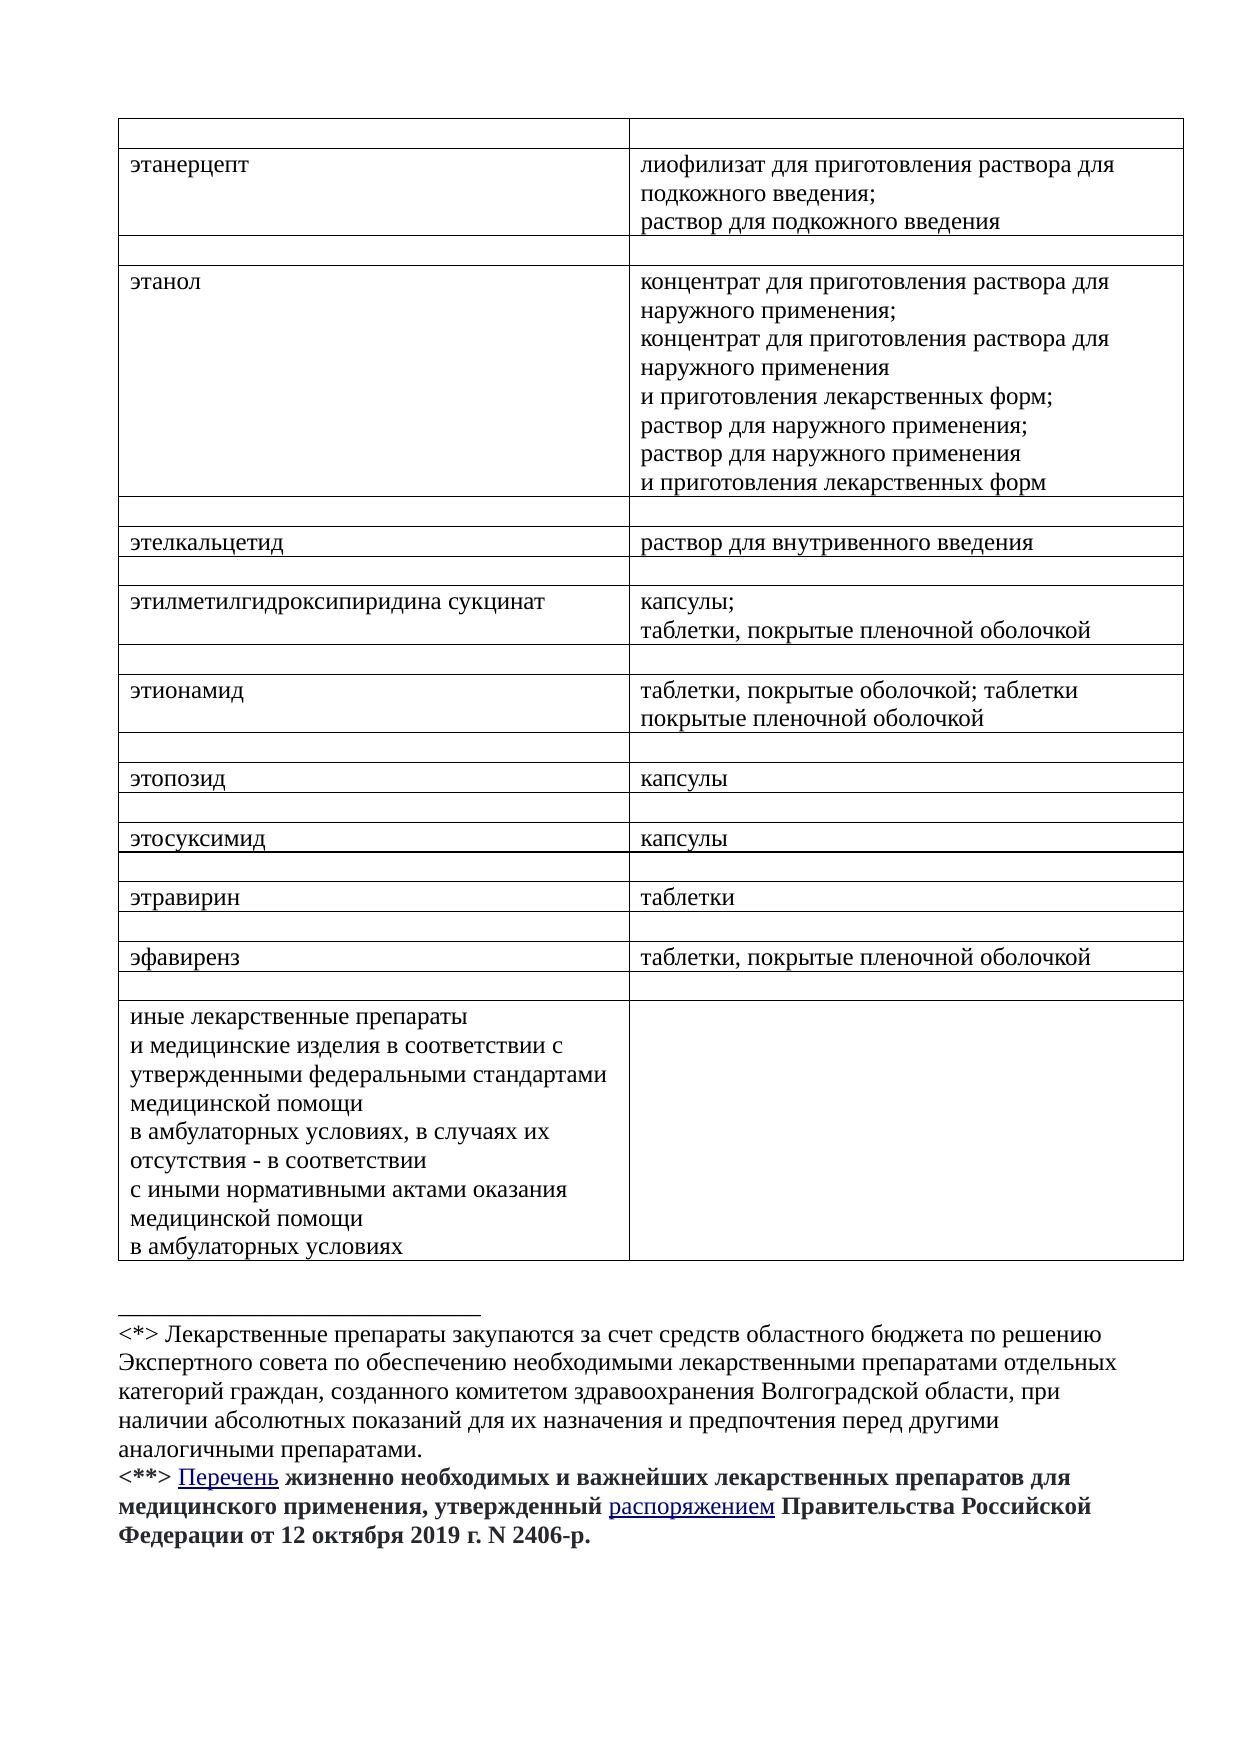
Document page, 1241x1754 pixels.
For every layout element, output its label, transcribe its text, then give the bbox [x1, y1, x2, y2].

table_cell [119, 497, 629, 526]
table_cell [630, 236, 1183, 265]
table_cell этравирин [119, 882, 629, 911]
table_cell этилметилгидроксипиридина сукцинат [119, 586, 629, 644]
table_cell этосуксимид [119, 823, 629, 851]
table_cell [119, 236, 629, 265]
table_cell иные лекарственные препараты и медицинские изделия в соответствии с утвержденными федеральными стандартами медицинской помощи в амбулаторных условиях, в случаях их отсутствия - в соответствии с иными нормативными актами оказания медицинской помощи в амбулаторных условиях [119, 1001, 629, 1260]
table_cell [119, 557, 629, 585]
table_cell таблетки [630, 882, 1183, 911]
table_cell [630, 972, 1183, 1000]
table_cell таблетки, покрытые пленочной оболочкой [630, 942, 1183, 971]
table_cell [630, 1001, 1183, 1260]
table_cell [119, 912, 629, 941]
table_cell этанол [119, 266, 629, 496]
table_cell [119, 119, 629, 148]
table_cell этанерцепт [119, 149, 629, 235]
table_cell [630, 497, 1183, 526]
table_cell лиофилизат для приготовления раствора для подкожного введения; раствор для подкожного введения [630, 149, 1183, 235]
table_cell [630, 645, 1183, 674]
text _____________________________ [118, 1290, 1122, 1319]
table_cell [119, 645, 629, 674]
table_cell [630, 119, 1183, 148]
table_cell этелкальцетид [119, 527, 629, 556]
table_cell этионамид [119, 675, 629, 732]
table_cell [630, 733, 1183, 762]
text <**> Перечень жизненно необходимых и важнейших лекарственных препаратов для медицинского применения, утвержденный распоряжением Правительства Российской Федерации от 12 октября 2019 г. N 2406-р. [118, 1462, 1122, 1549]
table_cell капсулы [630, 823, 1183, 851]
text <*> Лекарственные препараты закупаются за счет средств областного бюджета по решению Экспертного совета по обеспечению необходимыми лекарственными препаратами отдельных категорий граждан, созданного комитетом здравоохранения Волгоградской области, при наличии абсолютных показаний для их назначения и предпочтения перед другими аналогичными препаратами. [118, 1319, 1122, 1462]
table_cell концентрат для приготовления раствора для наружного применения; концентрат для приготовления раствора для наружного применения и приготовления лекарственных форм; раствор для наружного применения; раствор для наружного применения и приготовления лекарственных форм [630, 266, 1183, 496]
table_cell [630, 557, 1183, 585]
table_cell раствор для внутривенного введения [630, 527, 1183, 556]
table_cell капсулы [630, 763, 1183, 792]
table_cell капсулы; таблетки, покрытые пленочной оболочкой [630, 586, 1183, 644]
table_cell таблетки, покрытые оболочкой; таблетки покрытые пленочной оболочкой [630, 675, 1183, 732]
table_cell [119, 793, 629, 822]
table_cell этопозид [119, 763, 629, 792]
table_cell [630, 793, 1183, 822]
table_cell [630, 853, 1183, 881]
table_cell эфавиренз [119, 942, 629, 971]
table_cell [119, 733, 629, 762]
table_cell [119, 972, 629, 1000]
table_cell [630, 912, 1183, 941]
table_cell [119, 853, 629, 881]
